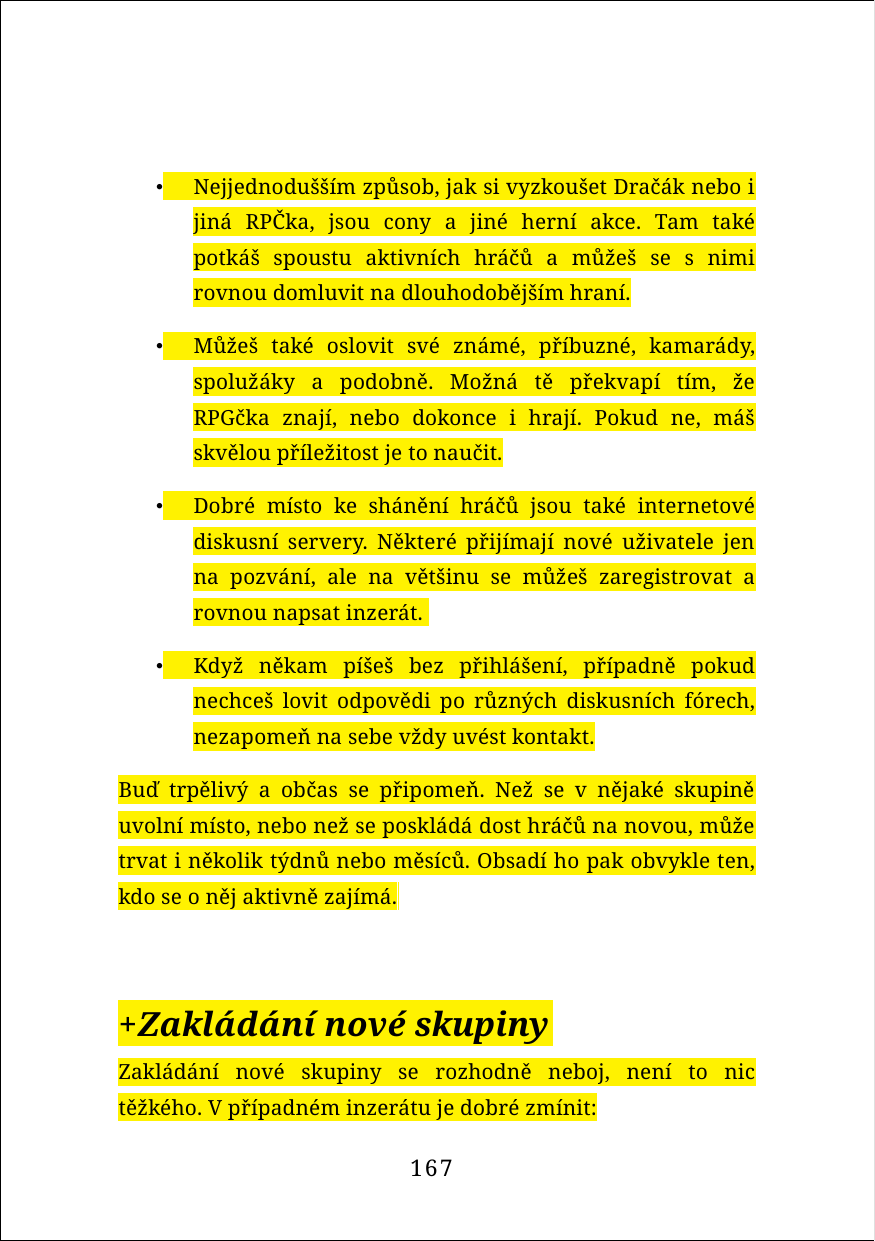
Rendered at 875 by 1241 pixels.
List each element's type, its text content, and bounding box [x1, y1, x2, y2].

list Můžeš také oslovit své známé, příbuzné, kamarády, spolužáky a podobně. Možná tě překvapí tím, že RPGčka znají, nebo dokonce i hrají. Pokud ne, máš skvělou příležitost je to naučit. [156, 332, 756, 467]
list Když někam píšeš bez přihlášení, případně pokud nechceš lovit odpovědi po různých diskusních fórech, nezapomeň na sebe vždy uvést kontakt. [156, 651, 756, 751]
text Zakládání nové skupiny se rozhodně neboj, není to nic těžkého. V případném inzerátu je dobré zmínit: [118, 1057, 756, 1121]
list Nejjednodušším způsob, jak si vyzkoušet Dračák nebo i jiná RPČka, jsou cony a jiné herní akce. Tam také potkáš spoustu aktivních hráčů a můžeš se s nimi rovnou domluvit na dlouhodobějším hraní. [156, 172, 756, 307]
subtitle +Zakládání nové skupiny [118, 1000, 756, 1046]
list Dobré místo ke shánění hráčů jsou také internetové diskusní servery. Některé přijímají nové uživatele jen na pozvání, ale na většinu se můžeš zaregistrovat a rovnou napsat inzerát. [156, 491, 756, 626]
text Buď trpělivý a občas se připomeň. Než se v nějaké skupině uvolní místo, nebo než se poskládá dost hráčů na novou, může trvat i několik týdnů nebo měsíců. Obsadí ho pak obvykle ten, kdo se o něj aktivně zajímá. [118, 775, 756, 946]
